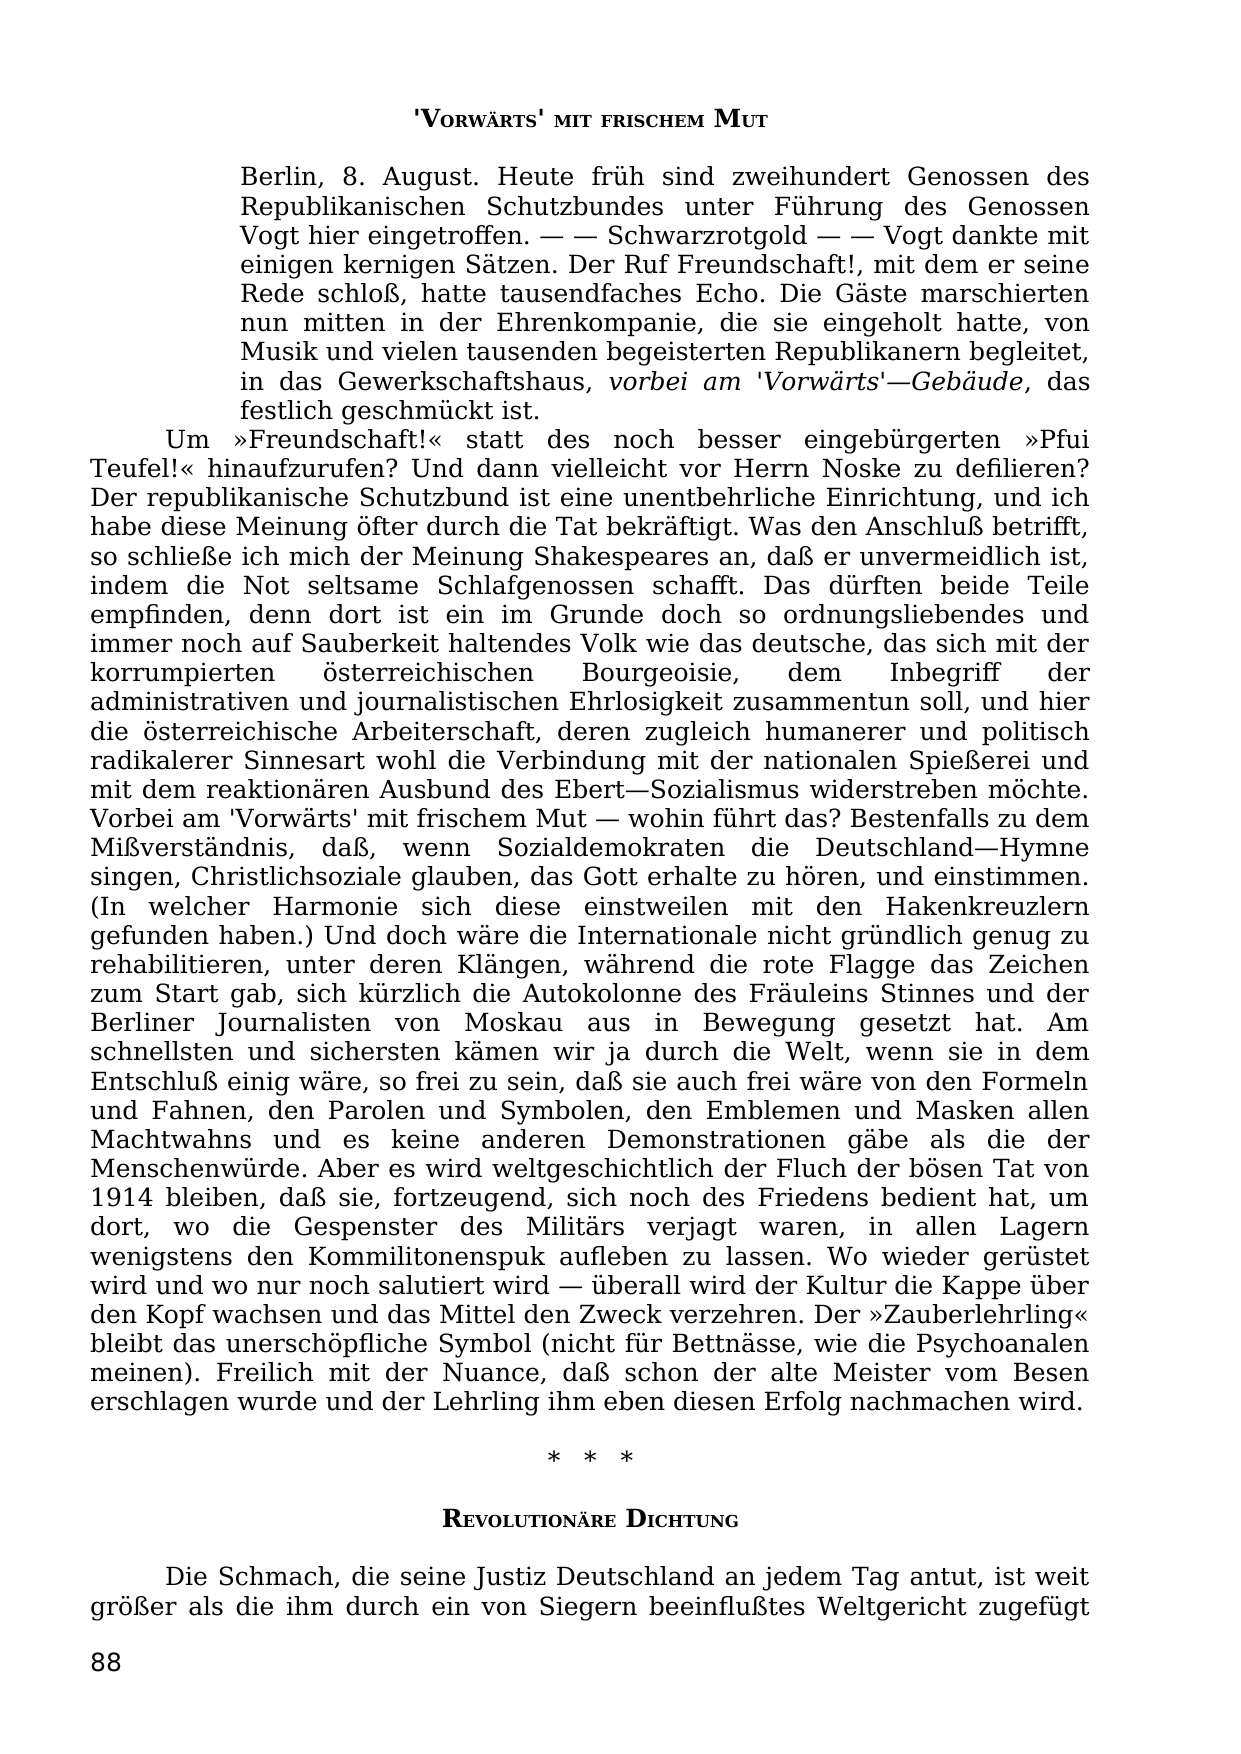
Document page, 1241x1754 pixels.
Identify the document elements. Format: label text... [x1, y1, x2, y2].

text Berlin, 8. August. Heute früh sind zweihundert Genossen des Republikanischen Schutzbundes unter Führung des Genossen Vogt hier eingetroffen. — — Schwarzrotgold — — Vogt dankte mit einigen kernigen Sätzen. Der Ruf Freundschaft!, mit dem er seine Rede schloß, hatte tausendfaches Echo. Die Gäste marschierten nun mitten in der Ehrenkompanie, die sie eingeholt hatte, von Musik und vielen tausenden begeisterten Republikanern begleitet, in das Gewerkschaftshaus, vorbei am 'Vorwärts'—Gebäude, das festlich geschmückt ist. [240, 162, 1091, 425]
text Die Schmach, die seine Justiz Deutschland an jedem Tag antut, ist weit größer als die ihm durch ein von Siegern beeinflußtes Weltgericht zugefügt [90, 1562, 1091, 1621]
text * * * [90, 1446, 1091, 1475]
text Um »Freundschaft!« statt des noch besser eingebürgerten »Pfui Teufel!« hinaufzurufen? Und dann vielleicht vor Herrn Noske zu defilieren? Der republikanische Schutzbund ist eine unentbehrliche Einrichtung, und ich habe diese Meinung öfter durch die Tat bekräftigt. Was den Anschluß betrifft, so schließe ich mich der Meinung Shakespeares an, daß er unvermeidlich ist, indem die Not seltsame Schlafgenossen schafft. Das dürften beide Teile empfinden, denn dort ist ein im Grunde doch so ordnungsliebendes und immer noch auf Sauberkeit haltendes Volk wie das deutsche, das sich mit der korrumpierten österreichischen Bourgeoisie, dem Inbegriff der administrativen und journalistischen Ehrlosigkeit zusammentun soll, und hier die österreichische Arbeiterschaft, deren zugleich humanerer und politisch radikalerer Sinnesart wohl die Verbindung mit der nationalen Spießerei und mit dem reaktionären Ausbund des Ebert—Sozialismus widerstreben möchte. Vorbei am 'Vorwärts' mit frischem Mut — wohin führt das? Bestenfalls zu dem Mißverständnis, daß, wenn Sozialdemokraten die Deutschland—Hymne singen, Christlichsoziale glauben, das Gott erhalte zu hören, und einstimmen. (In welcher Harmonie sich diese einstweilen mit den Hakenkreuzlern gefunden haben.) Und doch wäre die Internationale nicht gründlich genug zu rehabilitieren, unter deren Klängen, während die rote Flagge das Zeichen zum Start gab, sich kürzlich die Autokolonne des Fräuleins Stinnes und der Berliner Journalisten von Moskau aus in Bewegung gesetzt hat. Am schnellsten und sichersten kämen wir ja durch die Welt, wenn sie in dem Entschluß einig wäre, so frei zu sein, daß sie auch frei wäre von den Formeln und Fahnen, den Parolen und Symbolen, den Emblemen und Masken allen Machtwahns und es keine anderen Demonstrationen gäbe als die der Menschenwürde. Aber es wird weltgeschichtlich der Fluch der bösen Tat von 1914 bleiben, daß sie, fortzeugend, sich noch des Friedens bedient hat, um dort, wo die Gespenster des Militärs verjagt waren, in allen Lagern wenigstens den Kommilitonenspuk aufleben zu lassen. Wo wieder gerüstet wird und wo nur noch salutiert wird — überall wird der Kultur die Kappe über den Kopf wachsen und das Mittel den Zweck verzehren. Der »Zauberlehrling« bleibt das unerschöpfliche Symbol (nicht für Bettnässe, wie die Psychoanalen meinen). Freilich mit der Nuance, daß schon der alte Meister vom Besen erschlagen wurde und der Lehrling ihm eben diesen Erfolg nachmachen wird. [90, 425, 1091, 1417]
text Revolutionäre Dichtung [90, 1475, 1091, 1533]
text 'Vorwärts' mit frischem Mut [90, 75, 1091, 133]
